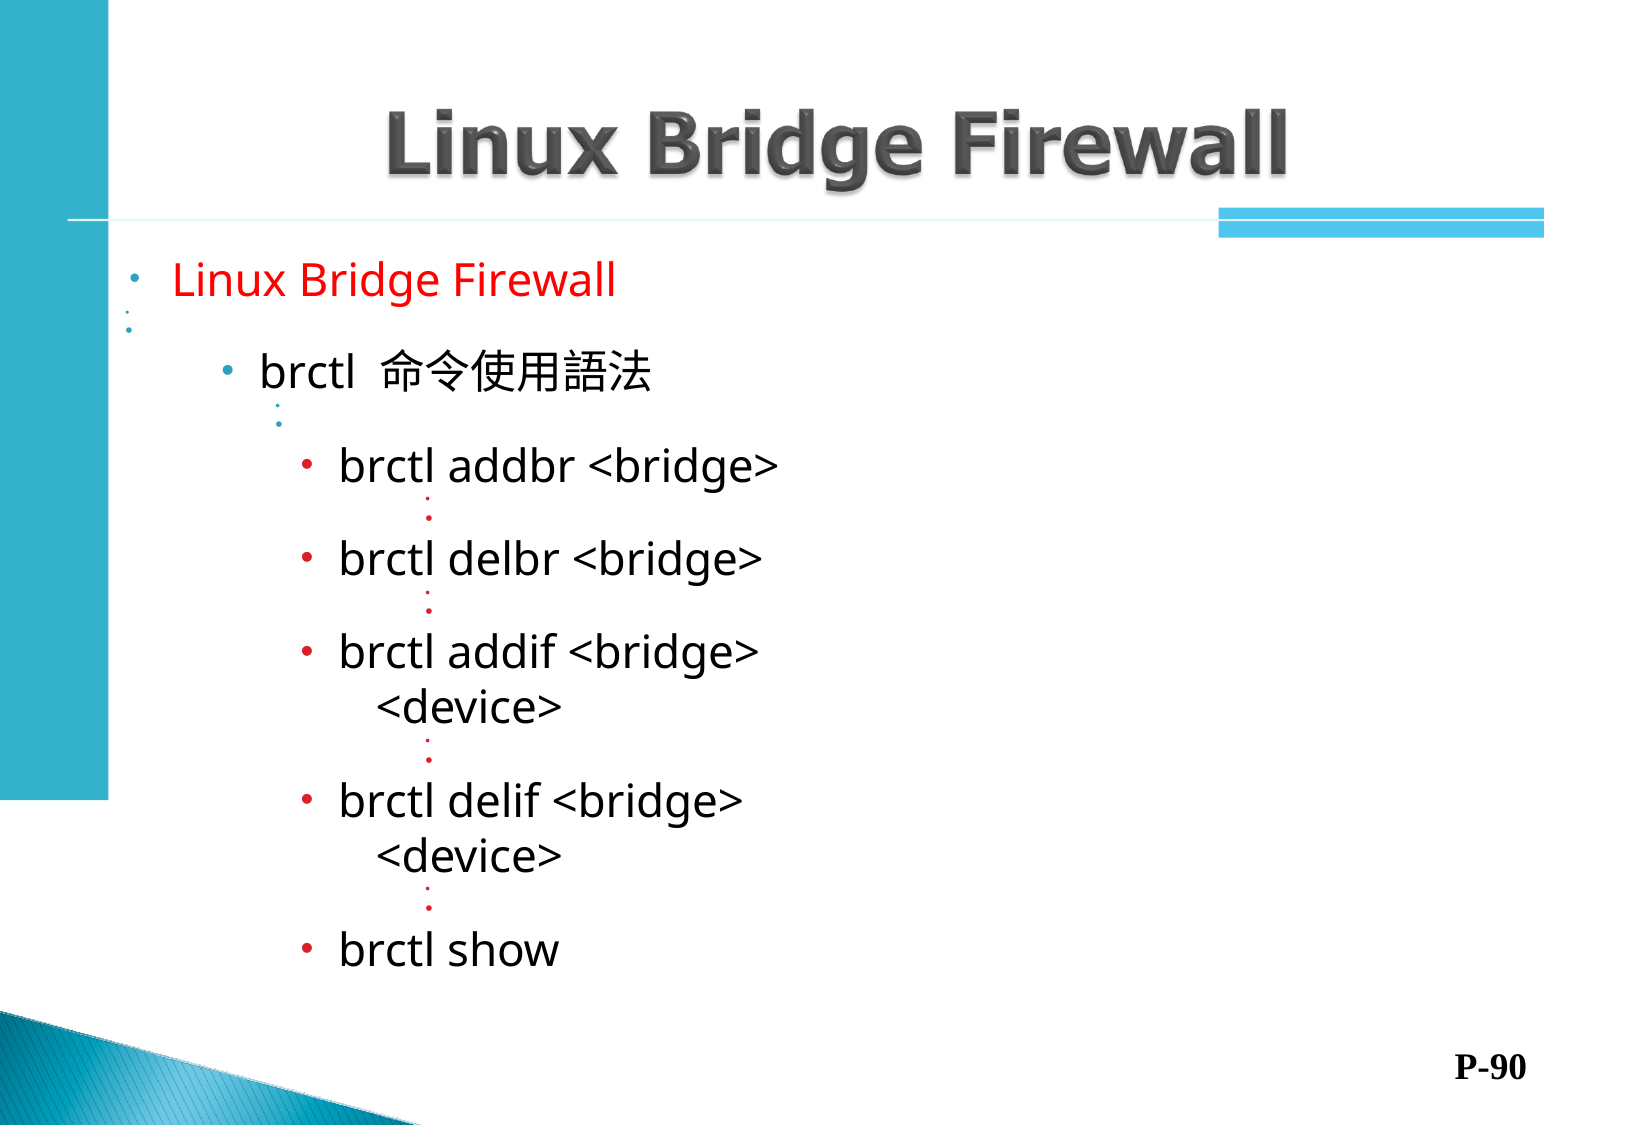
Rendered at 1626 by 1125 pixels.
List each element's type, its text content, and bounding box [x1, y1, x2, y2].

text_box [372, 81, 1299, 203]
text_box P-67 [1452, 1042, 1532, 1090]
text_box Linux Bridge Firewall brctl 命令使用語法 brctl addbr <bridge> brctl delbr <bridge> brctl addif <bridge> <device> brctl delif <bridge> <device> brctl show [125, 250, 873, 843]
